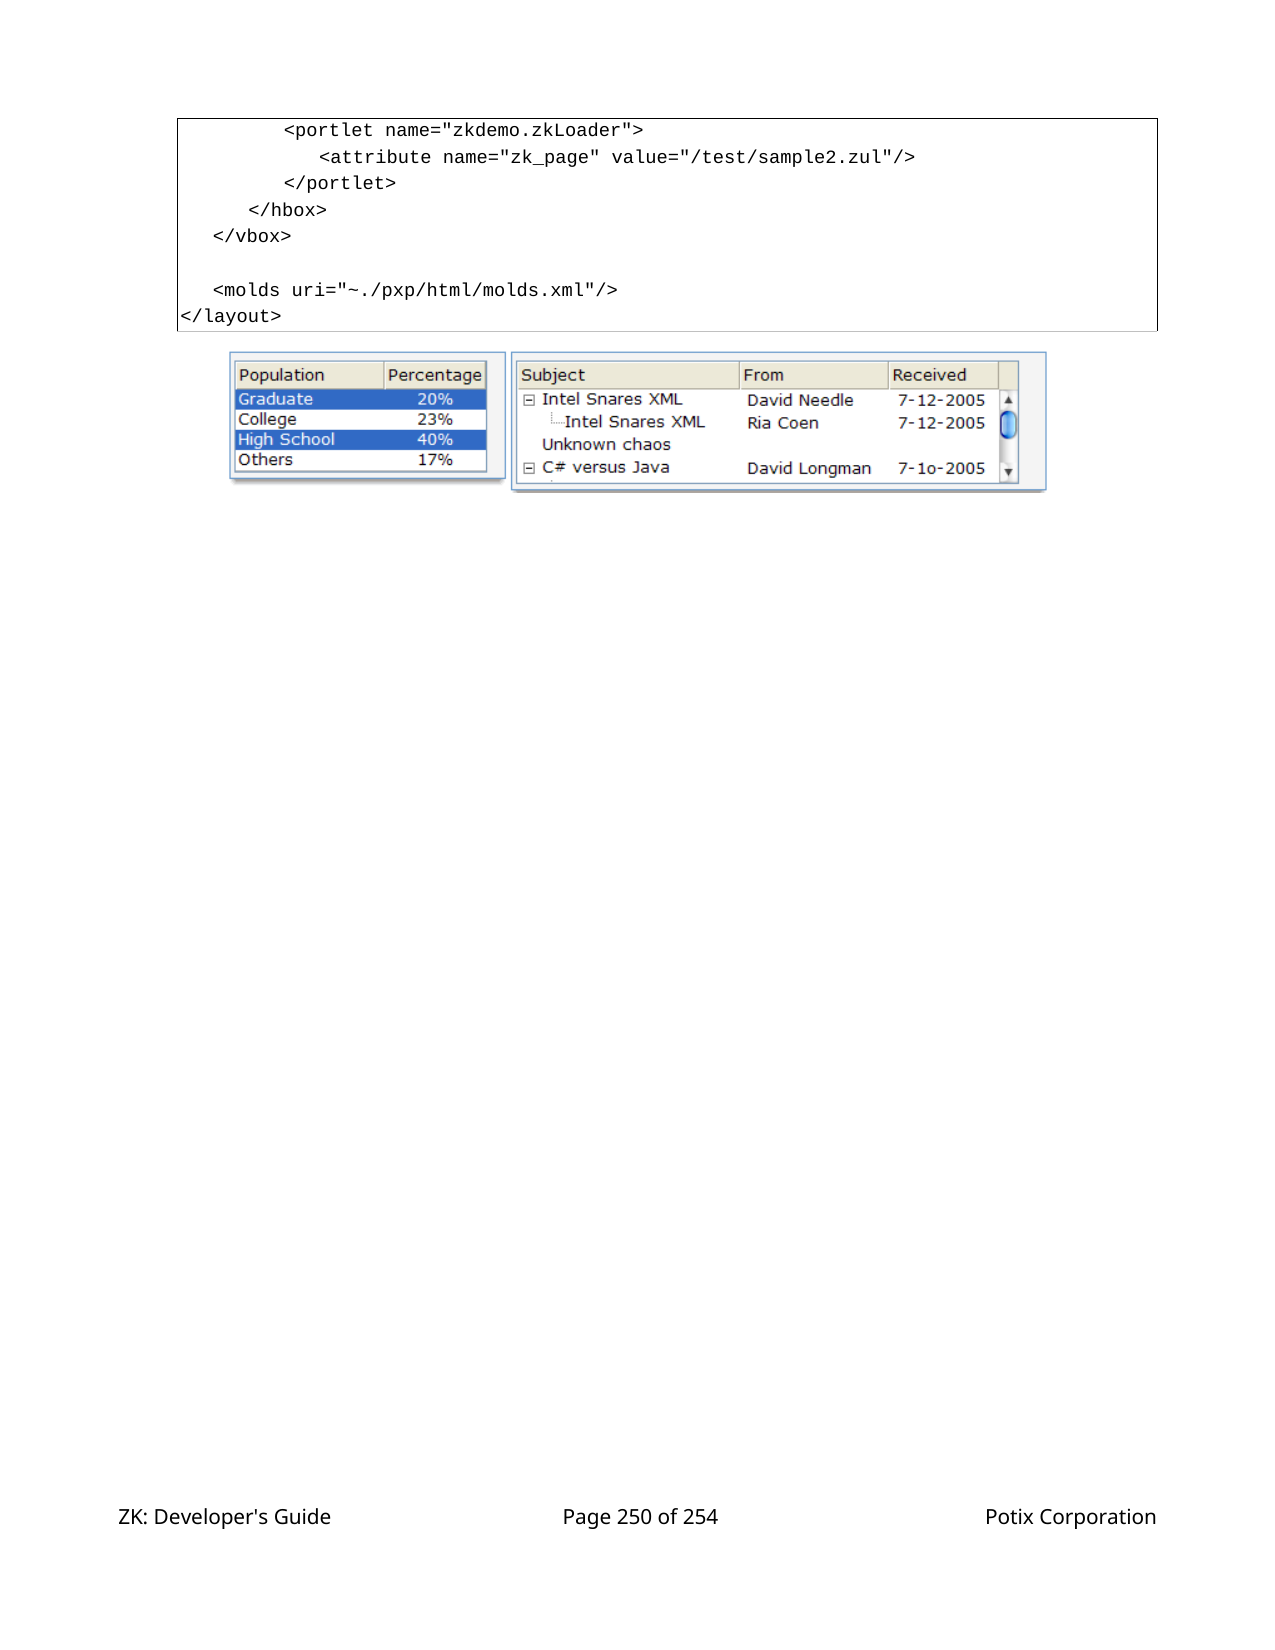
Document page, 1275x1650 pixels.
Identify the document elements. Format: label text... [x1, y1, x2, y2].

picture [227, 349, 1048, 493]
text <portlet name="zkdemo.zkLoader"> <attribute name="zk_page" value="/test/sample2.zul"/> </portlet> </hbox> </vbox> <molds uri="~./pxp/html/molds.xml"/> </layout> [178, 119, 1157, 331]
